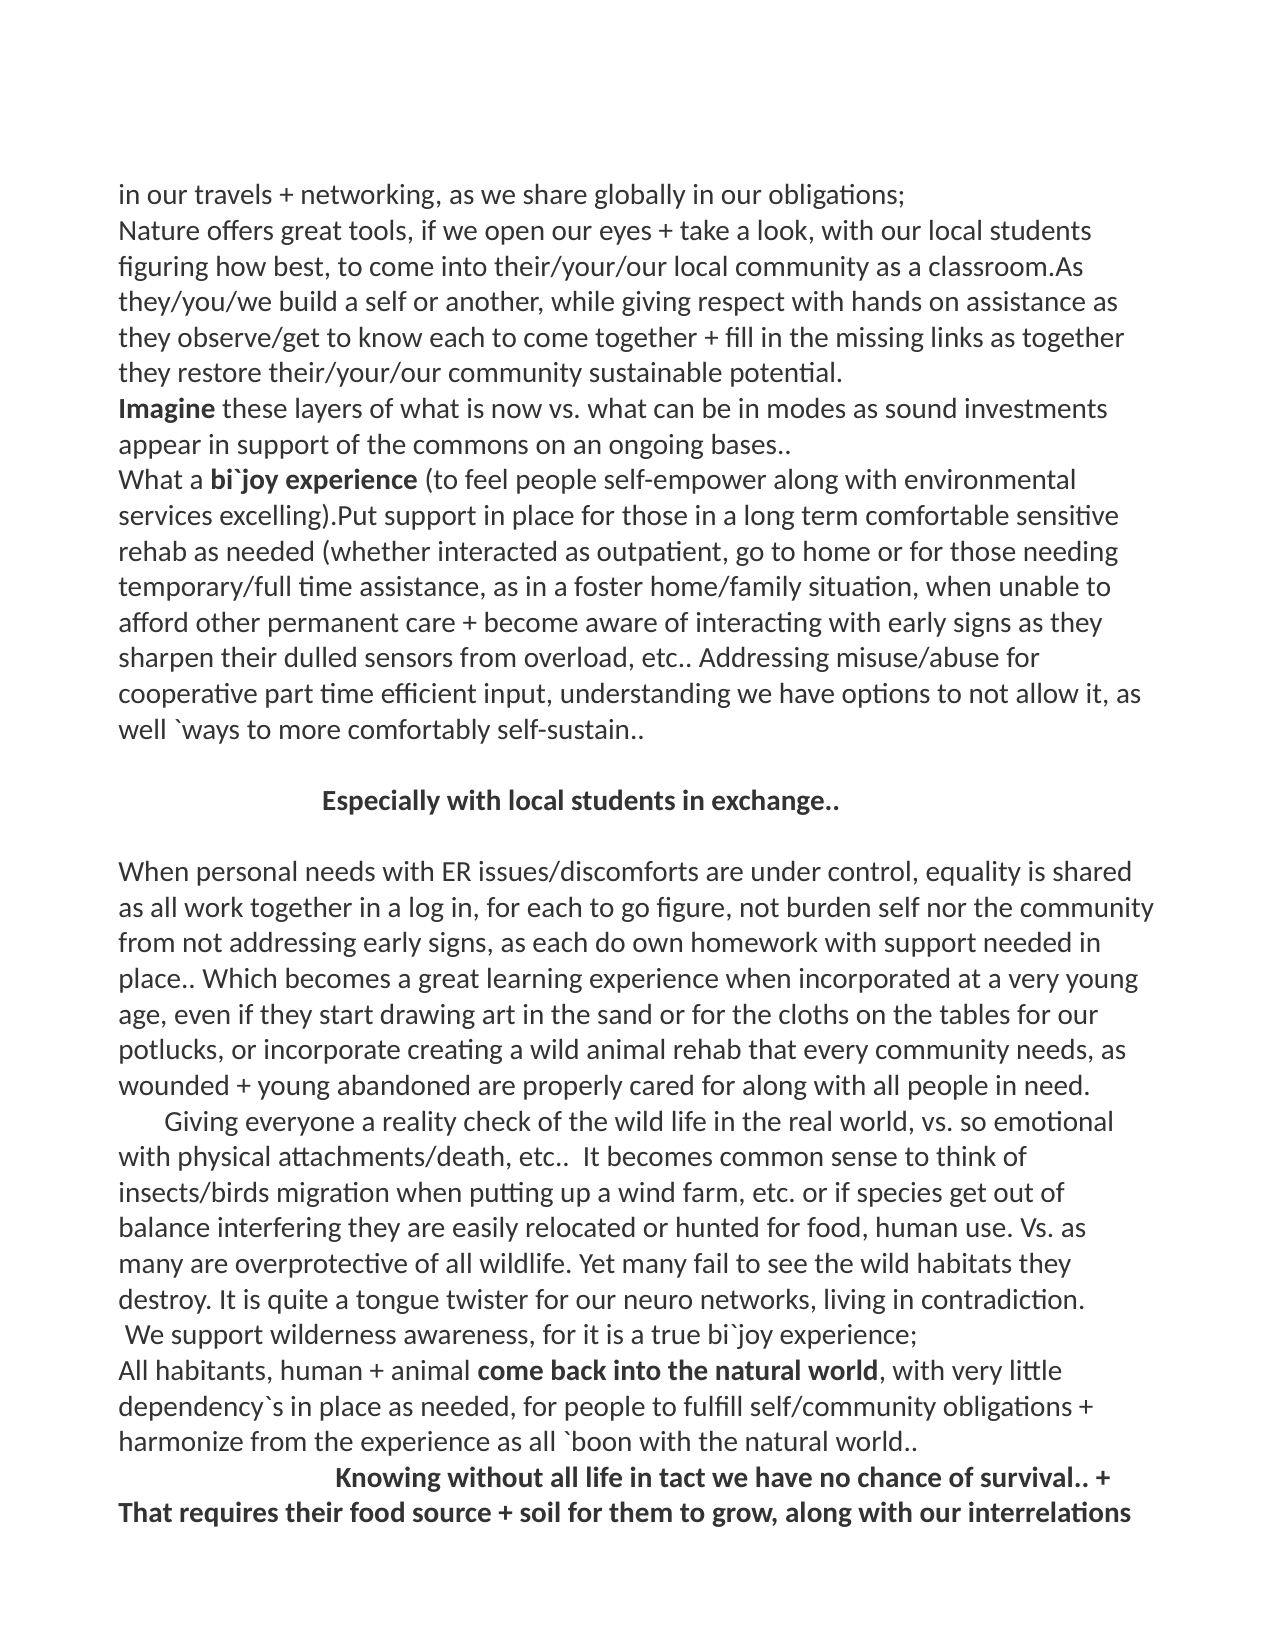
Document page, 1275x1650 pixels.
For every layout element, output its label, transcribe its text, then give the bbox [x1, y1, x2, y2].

text Especially with local students in exchange.. [118, 782, 1157, 818]
text Knowing without all life in tact we have no chance of survival.. + That requires their food source + soil for them to grow, along with our interrelations [118, 1459, 1157, 1530]
text in our travels + networking, as we share globally in our obligations; [118, 176, 1157, 212]
text Nature offers great tools, if we open our eyes + take a look, with our local students figuring how best, to come into their/your/our local community as a classroom.As they/you/we build a self or another, while giving respect with hands on assistance as they observe/get to know each to come together + fill in the missing links as together they restore their/your/our community sustainable potential. [118, 212, 1157, 390]
text What a bi`joy experience (to feel people self-empower along with environmental services excelling).Put support in place for those in a long term comfortable sensitive rehab as needed (whether interacted as outpatient, go to home or for those needing temporary/full time assistance, as in a foster home/family situation, when unable to afford other permanent care + become aware of interacting with early signs as they sharpen their dulled sensors from overload, etc.. Addressing misuse/abuse for cooperative part time efficient input, understanding we have options to not allow it, as well `ways to more comfortably self-sustain.. [118, 461, 1157, 746]
text All habitants, human + animal come back into the natural world, with very little dependency`s in place as needed, for people to fulfill self/community obligations + harmonize from the experience as all `boon with the natural world.. [118, 1352, 1157, 1459]
text Imagine these layers of what is now vs. what can be in modes as sound investments appear in support of the commons on an ongoing bases.. [118, 390, 1157, 461]
text We support wilderness awareness, for it is a true bi`joy experience; [118, 1316, 1157, 1352]
text Giving everyone a reality check of the wild life in the real world, vs. so emotional with physical attachments/death, etc.. It becomes common sense to think of insects/birds migration when putting up a wind farm, etc. or if species get out of balance interfering they are easily relocated or hunted for food, human use. Vs. as many are overprotective of all wildlife. Yet many fail to see the wild habitats they destroy. It is quite a tongue twister for our neuro networks, living in contradiction. [118, 1103, 1157, 1316]
text When personal needs with ER issues/discomforts are under control, equality is shared as all work together in a log in, for each to go figure, not burden self nor the community from not addressing early signs, as each do own homework with support needed in place.. Which becomes a great learning experience when incorporated at a very young age, even if they start drawing art in the sand or for the cloths on the tables for our potlucks, or incorporate creating a wild animal rehab that every community needs, as wounded + young abandoned are properly cared for along with all people in need. [118, 853, 1157, 1103]
